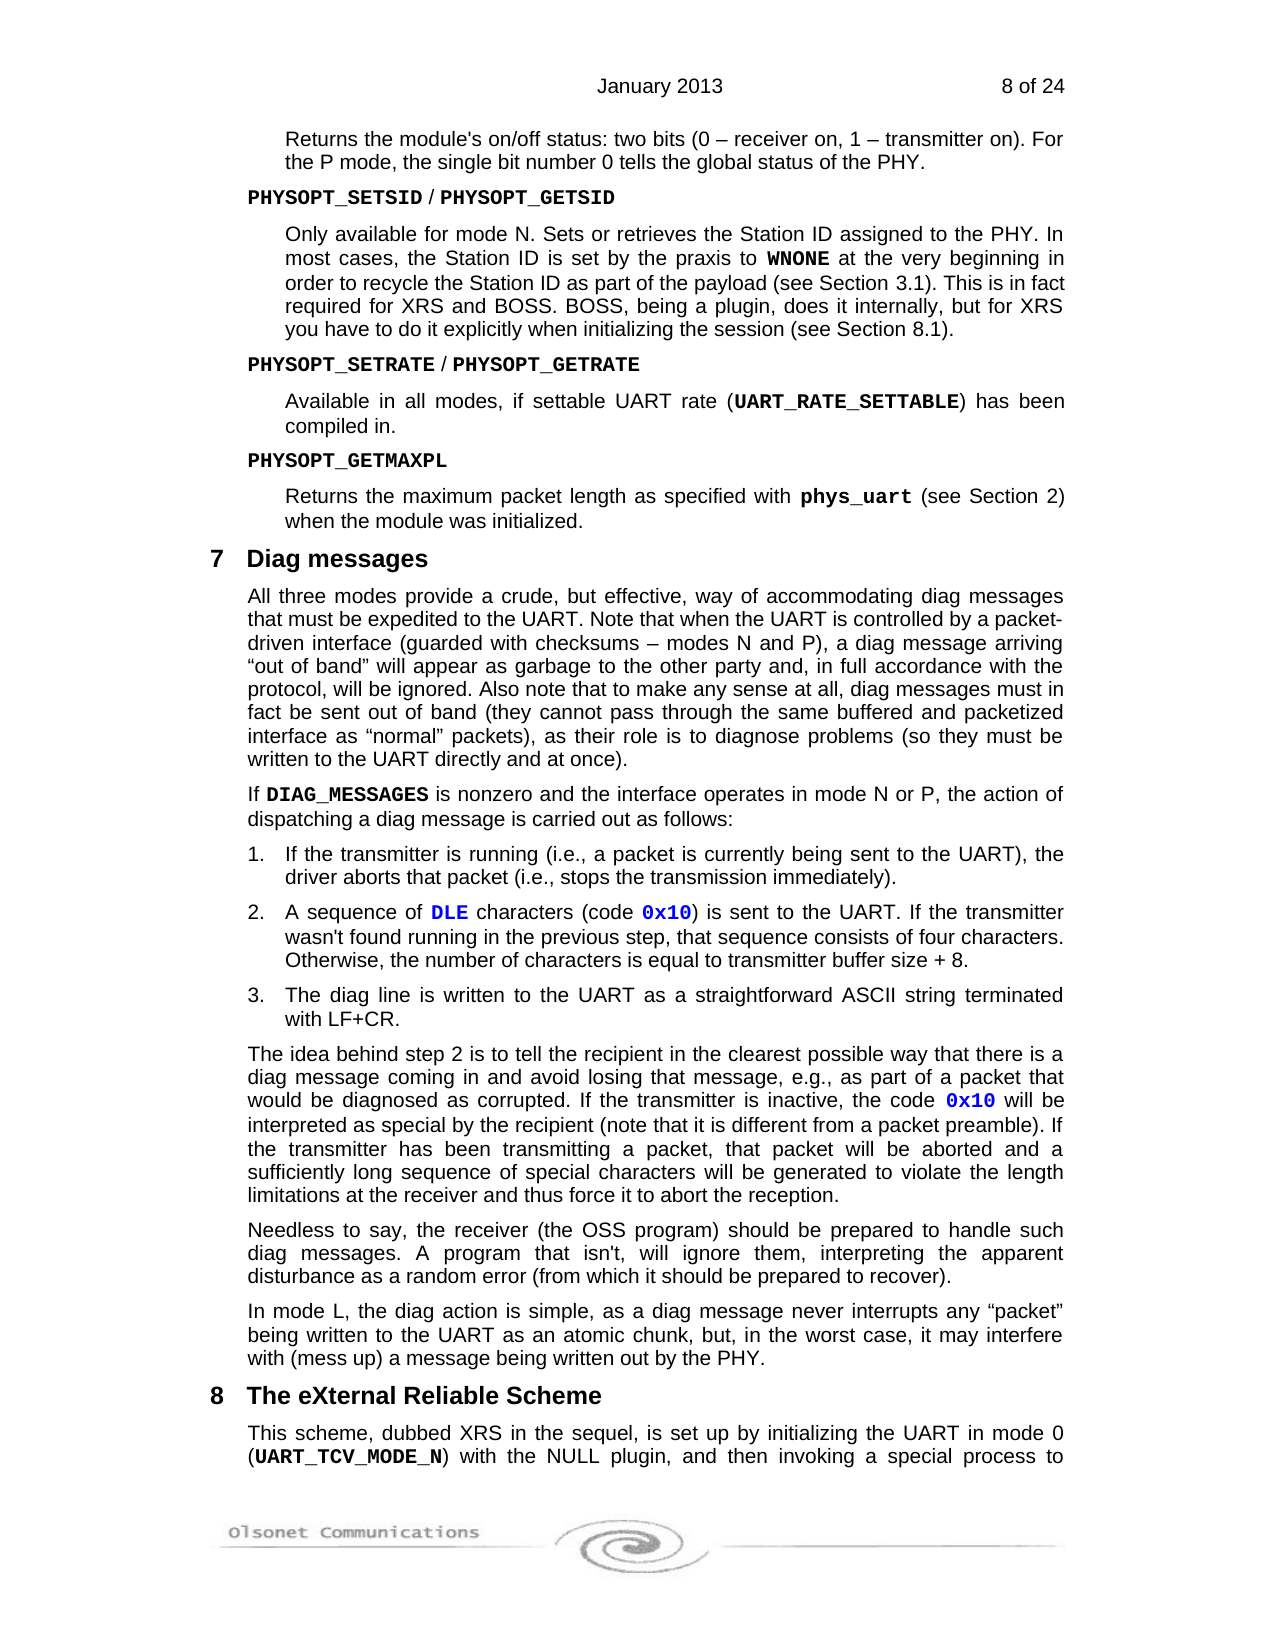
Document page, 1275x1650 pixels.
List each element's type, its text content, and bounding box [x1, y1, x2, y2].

text This scheme, dubbed XRS in the sequel, is set up by initializing the UART in mode 0 (UART_TCV_MODE_N) with the NULL plugin, and then invoking a special process to [247, 1421, 1065, 1469]
text In mode L, the diag action is simple, as a diag message never interrupts any “packet” being written to the UART as an atomic chunk, but, in the worst case, it may interfere with (mess up) a message being written out by the PHY. [247, 1300, 1065, 1370]
text The idea behind step 2 is to tell the recipient in the clearest possible way that there is a diag message coming in and avoid losing that message, e.g., as part of a packet that would be diagnosed as corrupted. If the transmitter is inactive, the code 0x10 will be interpreted as special by the recipient (note that it is different from a packet preamble). If the transmitter has been transmitting a packet, that packet will be aborted and a sufficiently long sequence of special characters will be generated to violate the length limitations at the receiver and thus force it to abort the reception. [247, 1042, 1065, 1207]
picture [210, 1504, 1065, 1596]
text Available in all modes, if settable UART rate (UART_RATE_SETTABLE) has been compiled in. [285, 389, 1065, 438]
text PHYSOPT_GETMAXPL [247, 449, 1065, 473]
subtitle The eXternal Reliable Scheme [210, 1381, 1065, 1409]
text Returns the module's on/off status: two bits (0 – receiver on, 1 – transmitter on). For the P mode, the single bit number 0 tells the global status of the PHY. [285, 128, 1065, 174]
list The diag line is written to the UART as a straightforward ASCII string terminated with LF+CR. [247, 984, 1065, 1031]
list A sequence of DLE characters (code 0x10) is sent to the UART. If the transmitter wasn't found running in the previous step, that sequence consists of four characters. Otherwise, the number of characters is equal to transmitter buffer size + 8. [247, 901, 1065, 972]
list If the transmitter is running (i.e., a packet is currently being sent to the UART), the driver aborts that packet (i.e., stops the transmission immediately). [247, 842, 1065, 889]
subtitle Diag messages [210, 545, 1065, 573]
text All three modes provide a crude, but effective, way of accommodating diag messages that must be expedited to the UART. Note that when the UART is controlled by a packet-driven interface (guarded with checksums – modes N and P), a diag message arriving “out of band” will appear as garbage to the other party and, in full accordance with the protocol, will be ignored. Also note that to make any sense at all, diag messages must in fact be sent out of band (they cannot pass through the same buffered and packetized interface as “normal” packets), as their role is to diagnose problems (so they must be written to the UART directly and at once). [247, 585, 1065, 771]
text Returns the maximum packet length as specified with phys_uart (see Section 2) when the module was initialized. [285, 485, 1065, 533]
text Only available for mode N. Sets or retrieves the Station ID assigned to the PHY. In most cases, the Station ID is set by the praxis to WNONE at the very beginning in order to recycle the Station ID as part of the payload (see Section 3.1). This is in fact required for XRS and BOSS. BOSS, being a plugin, does it internally, but for XRS you have to do it explicitly when initializing the session (see Section 8.1). [285, 223, 1065, 341]
text PHYSOPT_SETRATE / PHYSOPT_GETRATE [247, 353, 1065, 378]
text Needless to say, the receiver (the OSS program) should be prepared to handle such diag messages. A program that isn't, will ignore them, interpreting the apparent disturbance as a random error (from which it should be prepared to recover). [247, 1218, 1065, 1288]
text If DIAG_MESSAGES is nonzero and the interface operates in mode N or P, the action of dispatching a diag message is carried out as follows: [247, 782, 1065, 831]
text PHYSOPT_SETSID / PHYSOPT_GETSID [247, 186, 1065, 211]
